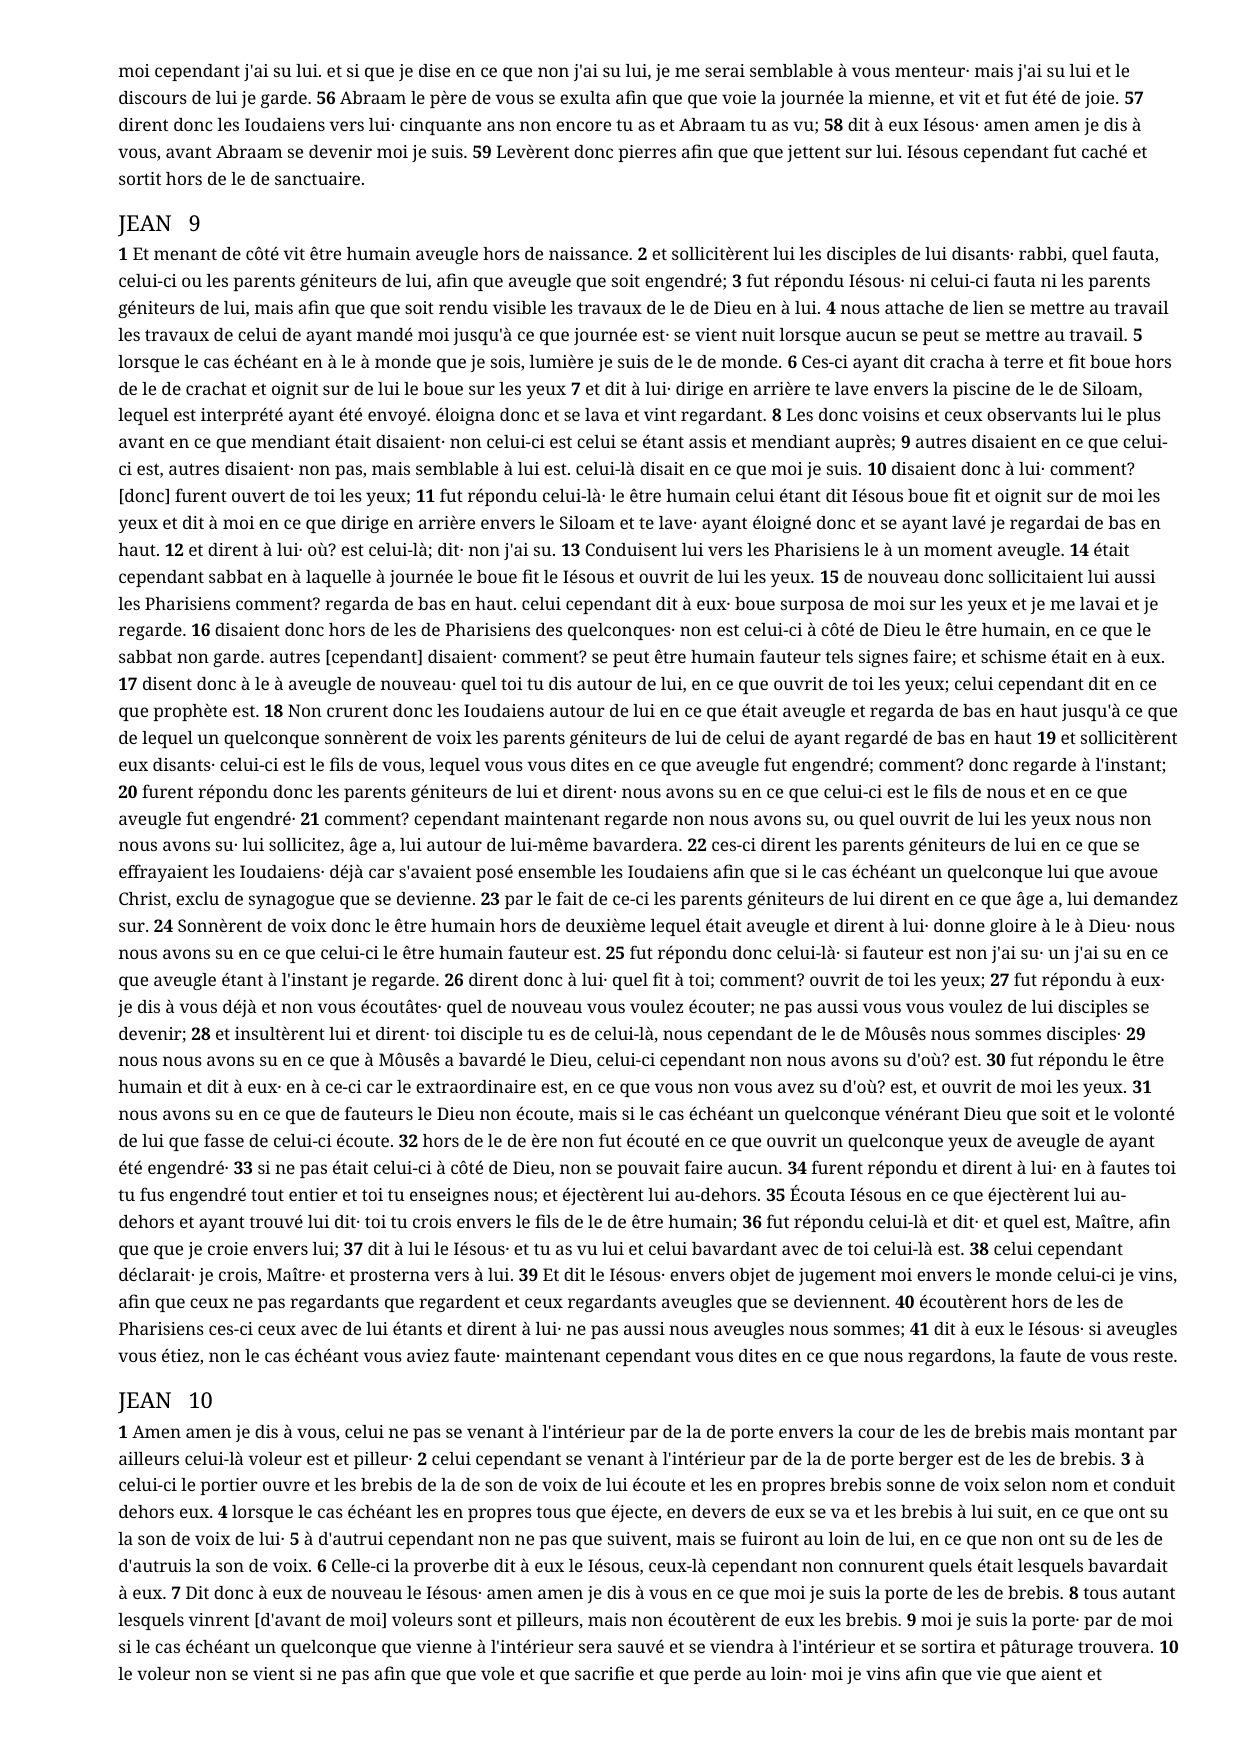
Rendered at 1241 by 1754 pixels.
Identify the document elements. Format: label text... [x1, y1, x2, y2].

text 1 Amen amen je dis à vous, celui ne pas se venant à l'intérieur par de la de porte envers la cour de les de brebis mais montant par ailleurs celui-là voleur est et pilleur· 2 celui cependant se venant à l'intérieur par de la de porte berger est de les de brebis. 3 à celui-ci le portier ouvre et les brebis de la de son de voix de lui écoute et les en propres brebis sonne de voix selon nom et conduit dehors eux. 4 lorsque le cas échéant les en propres tous que éjecte, en devers de eux se va et les brebis à lui suit, en ce que ont su la son de voix de lui· 5 à d'autrui cependant non ne pas que suivent, mais se fuiront au loin de lui, en ce que non ont su de les de d'autruis la son de voix. 6 Celle-ci la proverbe dit à eux le Iésous, ceux-là cependant non connurent quels était lesquels bavardait à eux. 7 Dit donc à eux de nouveau le Iésous· amen amen je dis à vous en ce que moi je suis la porte de les de brebis. 8 tous autant lesquels vinrent [d'avant de moi] voleurs sont et pilleurs, mais non écoutèrent de eux les brebis. 9 moi je suis la porte· par de moi si le cas échéant un quelconque que vienne à l'intérieur sera sauvé et se viendra à l'intérieur et se sortira et pâturage trouvera. 10 le voleur non se vient si ne pas afin que que vole et que sacrifie et que perde au loin· moi je vins afin que vie que aient et [118, 1420, 1181, 1685]
text moi cependant j'ai su lui. et si que je dise en ce que non j'ai su lui, je me serai semblable à vous menteur· mais j'ai su lui et le discours de lui je garde. 56 Abraam le père de vous se exulta afin que que voie la journée la mienne, et vit et fut été de joie. 57 dirent donc les Ioudaiens vers lui· cinquante ans non encore tu as et Abraam tu as vu; 58 dit à eux Iésous· amen amen je dis à vous, avant Abraam se devenir moi je suis. 59 Levèrent donc pierres afin que que jettent sur lui. Iésous cependant fut caché et sortit hors de le de sanctuaire. [118, 59, 1181, 190]
text JEAN 9 [118, 208, 1181, 238]
text 1 Et menant de côté vit être humain aveugle hors de naissance. 2 et sollicitèrent lui les disciples de lui disants· rabbi, quel fauta, celui-ci ou les parents géniteurs de lui, afin que aveugle que soit engendré; 3 fut répondu Iésous· ni celui-ci fauta ni les parents géniteurs de lui, mais afin que que soit rendu visible les travaux de le de Dieu en à lui. 4 nous attache de lien se mettre au travail les travaux de celui de ayant mandé moi jusqu'à ce que journée est· se vient nuit lorsque aucun se peut se mettre au travail. 5 lorsque le cas échéant en à le à monde que je sois, lumière je suis de le de monde. 6 Ces-ci ayant dit cracha à terre et fit boue hors de le de crachat et oignit sur de lui le boue sur les yeux 7 et dit à lui· dirige en arrière te lave envers la piscine de le de Siloam, lequel est interprété ayant été envoyé. éloigna donc et se lava et vint regardant. 8 Les donc voisins et ceux observants lui le plus avant en ce que mendiant était disaient· non celui-ci est celui se étant assis et mendiant auprès; 9 autres disaient en ce que celui-ci est, autres disaient· non pas, mais semblable à lui est. celui-là disait en ce que moi je suis. 10 disaient donc à lui· comment? [donc] furent ouvert de toi les yeux; 11 fut répondu celui-là· le être humain celui étant dit Iésous boue fit et oignit sur de moi les yeux et dit à moi en ce que dirige en arrière envers le Siloam et te lave· ayant éloigné donc et se ayant lavé je regardai de bas en haut. 12 et dirent à lui· où? est celui-là; dit· non j'ai su. 13 Conduisent lui vers les Pharisiens le à un moment aveugle. 14 était cependant sabbat en à laquelle à journée le boue fit le Iésous et ouvrit de lui les yeux. 15 de nouveau donc sollicitaient lui aussi les Pharisiens comment? regarda de bas en haut. celui cependant dit à eux· boue surposa de moi sur les yeux et je me lavai et je regarde. 16 disaient donc hors de les de Pharisiens des quelconques· non est celui-ci à côté de Dieu le être humain, en ce que le sabbat non garde. autres [cependant] disaient· comment? se peut être humain fauteur tels signes faire; et schisme était en à eux. 17 disent donc à le à aveugle de nouveau· quel toi tu dis autour de lui, en ce que ouvrit de toi les yeux; celui cependant dit en ce que prophète est. 18 Non crurent donc les Ioudaiens autour de lui en ce que était aveugle et regarda de bas en haut jusqu'à ce que de lequel un quelconque sonnèrent de voix les parents géniteurs de lui de celui de ayant regardé de bas en haut 19 et sollicitèrent eux disants· celui-ci est le fils de vous, lequel vous vous dites en ce que aveugle fut engendré; comment? donc regarde à l'instant; 20 furent répondu donc les parents géniteurs de lui et dirent· nous avons su en ce que celui-ci est le fils de nous et en ce que aveugle fut engendré· 21 comment? cependant maintenant regarde non nous avons su, ou quel ouvrit de lui les yeux nous non nous avons su· lui sollicitez, âge a, lui autour de lui-même bavardera. 22 ces-ci dirent les parents géniteurs de lui en ce que se effrayaient les Ioudaiens· déjà car s'avaient posé ensemble les Ioudaiens afin que si le cas échéant un quelconque lui que avoue Christ, exclu de synagogue que se devienne. 23 par le fait de ce-ci les parents géniteurs de lui dirent en ce que âge a, lui demandez sur. 24 Sonnèrent de voix donc le être humain hors de deuxième lequel était aveugle et dirent à lui· donne gloire à le à Dieu· nous nous avons su en ce que celui-ci le être humain fauteur est. 25 fut répondu donc celui-là· si fauteur est non j'ai su· un j'ai su en ce que aveugle étant à l'instant je regarde. 26 dirent donc à lui· quel fit à toi; comment? ouvrit de toi les yeux; 27 fut répondu à eux· je dis à vous déjà et non vous écoutâtes· quel de nouveau vous voulez écouter; ne pas aussi vous vous voulez de lui disciples se devenir; 28 et insultèrent lui et dirent· toi disciple tu es de celui-là, nous cependant de le de Môusês nous sommes disciples· 29 nous nous avons su en ce que à Môusês a bavardé le Dieu, celui-ci cependant non nous avons su d'où? est. 30 fut répondu le être humain et dit à eux· en à ce-ci car le extraordinaire est, en ce que vous non vous avez su d'où? est, et ouvrit de moi les yeux. 31 nous avons su en ce que de fauteurs le Dieu non écoute, mais si le cas échéant un quelconque vénérant Dieu que soit et le volonté de lui que fasse de celui-ci écoute. 32 hors de le de ère non fut écouté en ce que ouvrit un quelconque yeux de aveugle de ayant été engendré· 33 si ne pas était celui-ci à côté de Dieu, non se pouvait faire aucun. 34 furent répondu et dirent à lui· en à fautes toi tu fus engendré tout entier et toi tu enseignes nous; et éjectèrent lui au-dehors. 35 Écouta Iésous en ce que éjectèrent lui au-dehors et ayant trouvé lui dit· toi tu crois envers le fils de le de être humain; 36 fut répondu celui-là et dit· et quel est, Maître, afin que que je croie envers lui; 37 dit à lui le Iésous· et tu as vu lui et celui bavardant avec de toi celui-là est. 38 celui cependant déclarait· je crois, Maître· et prosterna vers à lui. 39 Et dit le Iésous· envers objet de jugement moi envers le monde celui-ci je vins, afin que ceux ne pas regardants que regardent et ceux regardants aveugles que se deviennent. 40 écoutèrent hors de les de Pharisiens ces-ci ceux avec de lui étants et dirent à lui· ne pas aussi nous aveugles nous sommes; 41 dit à eux le Iésous· si aveugles vous étiez, non le cas échéant vous aviez faute· maintenant cependant vous dites en ce que nous regardons, la faute de vous reste. [118, 242, 1181, 1367]
text JEAN 10 [118, 1386, 1181, 1415]
